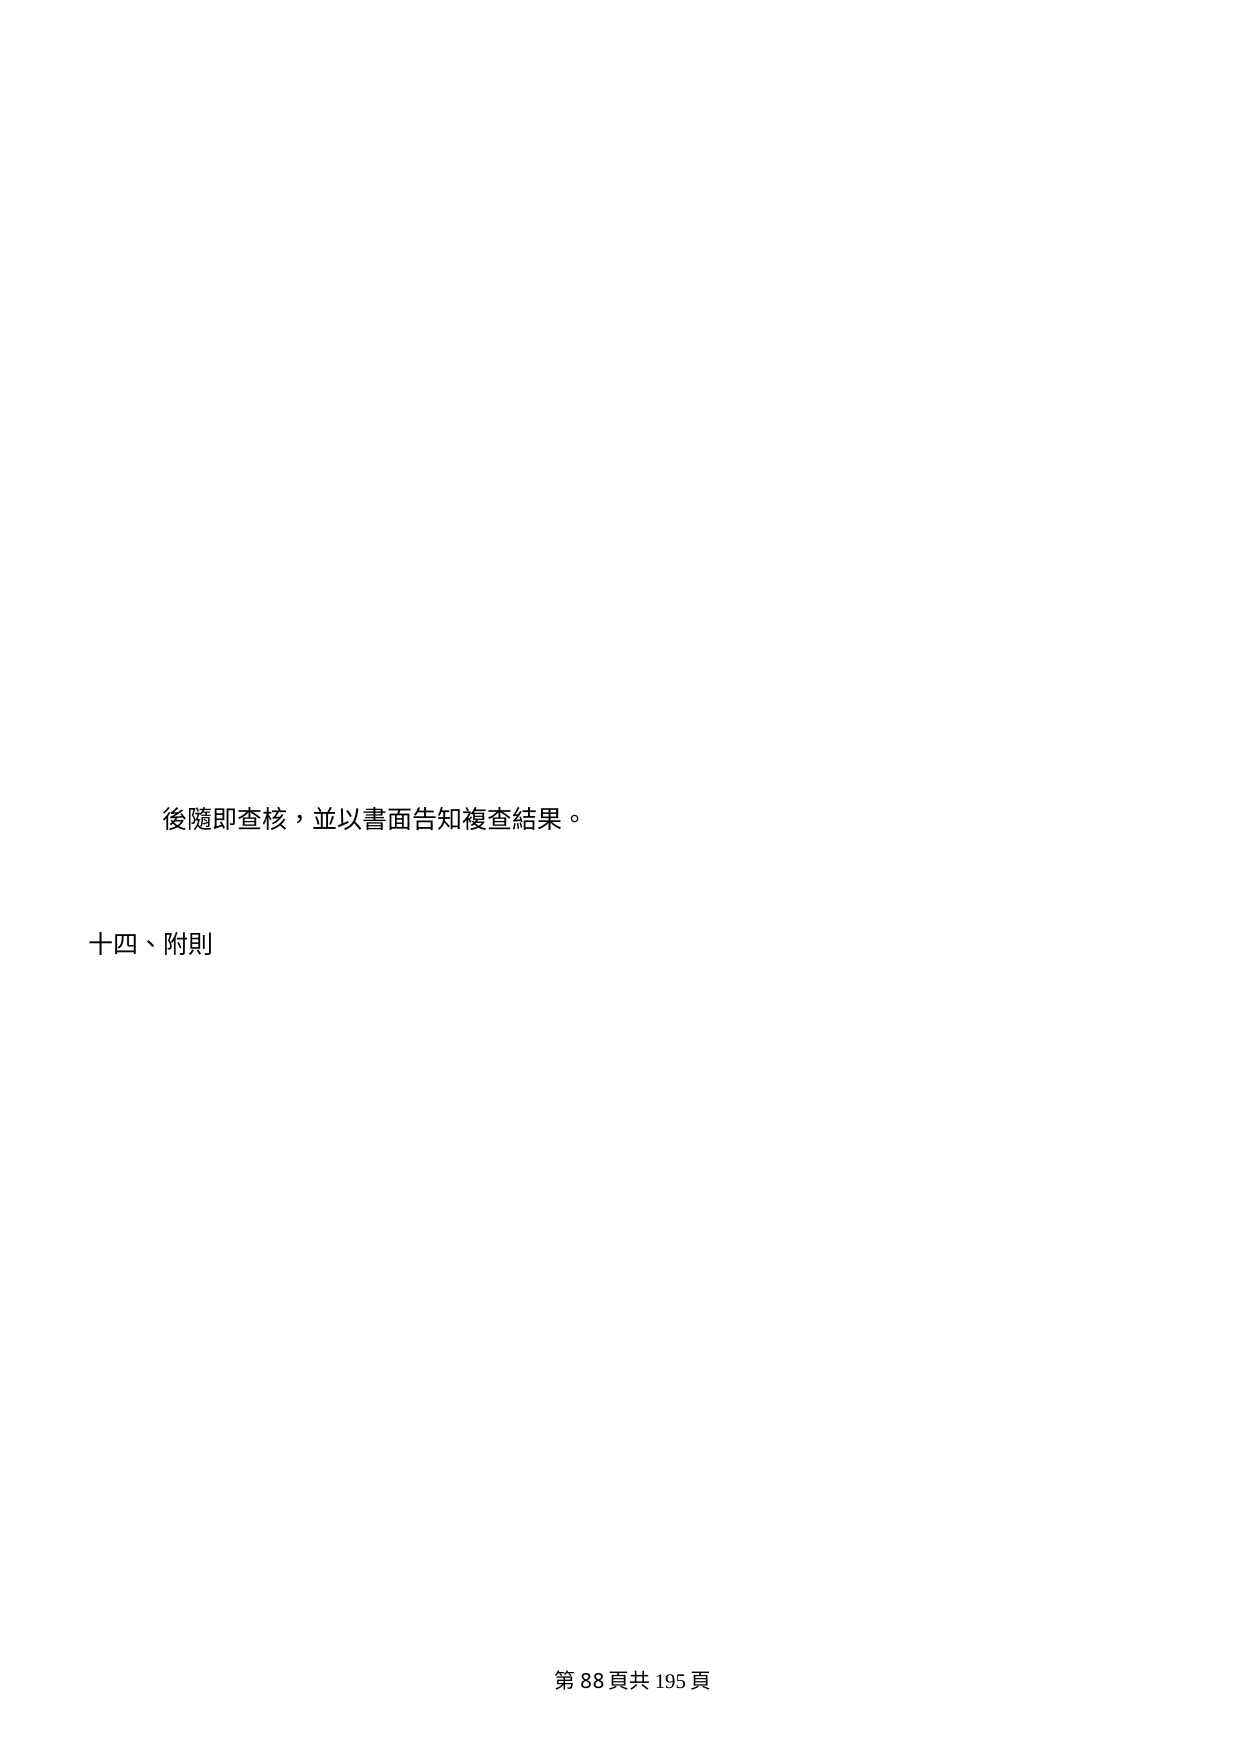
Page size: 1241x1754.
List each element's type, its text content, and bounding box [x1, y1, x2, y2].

text 後隨即查核，並以書面告知複查結果。 [162, 776, 1152, 838]
text 十四、附則 [89, 901, 1152, 963]
